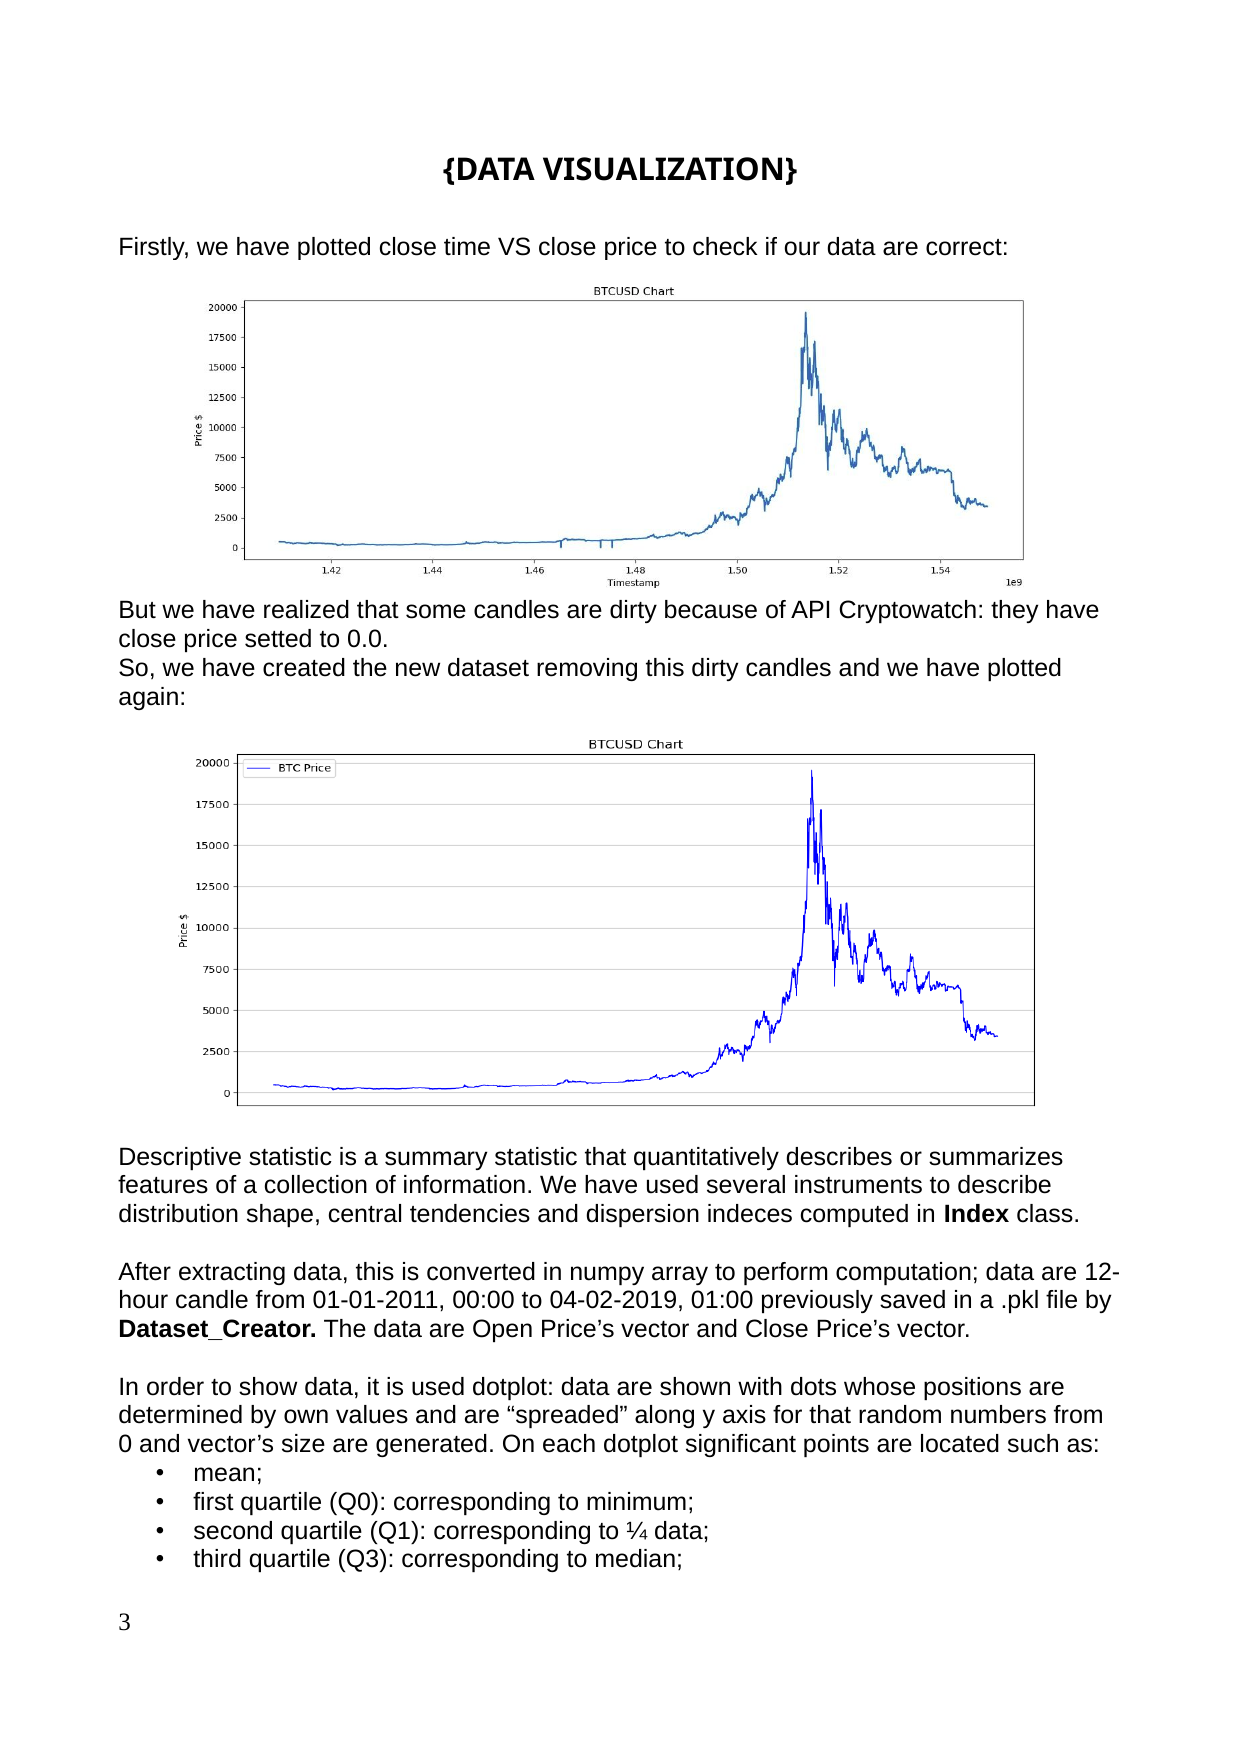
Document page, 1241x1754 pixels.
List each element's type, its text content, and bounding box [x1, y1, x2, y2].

list first quartile (Q0): corresponding to minimum; [156, 1487, 1122, 1516]
text Descriptive statistic is a summary statistic that quantitatively describes or summarizes features of a collection of information. We have used several instruments to describe distribution shape, central tendencies and dispersion indeces computed in Index class. [118, 1116, 1122, 1228]
text In order to show data, it is used dotplot: data are shown with dots whose positions are determined by own values and are “spreaded” along y axis for that random numbers from 0 and vector’s size are generated. On each dotplot significant points are located such as: [118, 1372, 1122, 1458]
list second quartile (Q1): corresponding to ¼ data; [156, 1516, 1122, 1544]
picture [175, 730, 1039, 1116]
text {DATA VISUALIZATION} [118, 147, 1122, 189]
text But we have realized that some candles are dirty because of API Cryptowatch: they have close price setted to 0.0. [118, 596, 1122, 653]
text So, we have created the new dataset removing this dirty candles and we have plotted again: [118, 653, 1122, 710]
text After extracting data, this is converted in numpy array to perform computation; data are 12-hour candle from 01-01-2011, 00:00 to 04-02-2019, 01:00 previously saved in a .pkl file by Dataset_Creator. The data are Open Price’s vector and Close Price’s vector. [118, 1257, 1122, 1343]
text Firstly, we have plotted close time VS close price to check if our data are correct: [118, 232, 1122, 260]
picture [118, 260, 1123, 596]
list mean; [156, 1458, 1122, 1487]
list third quartile (Q3): corresponding to median; [156, 1544, 1122, 1573]
